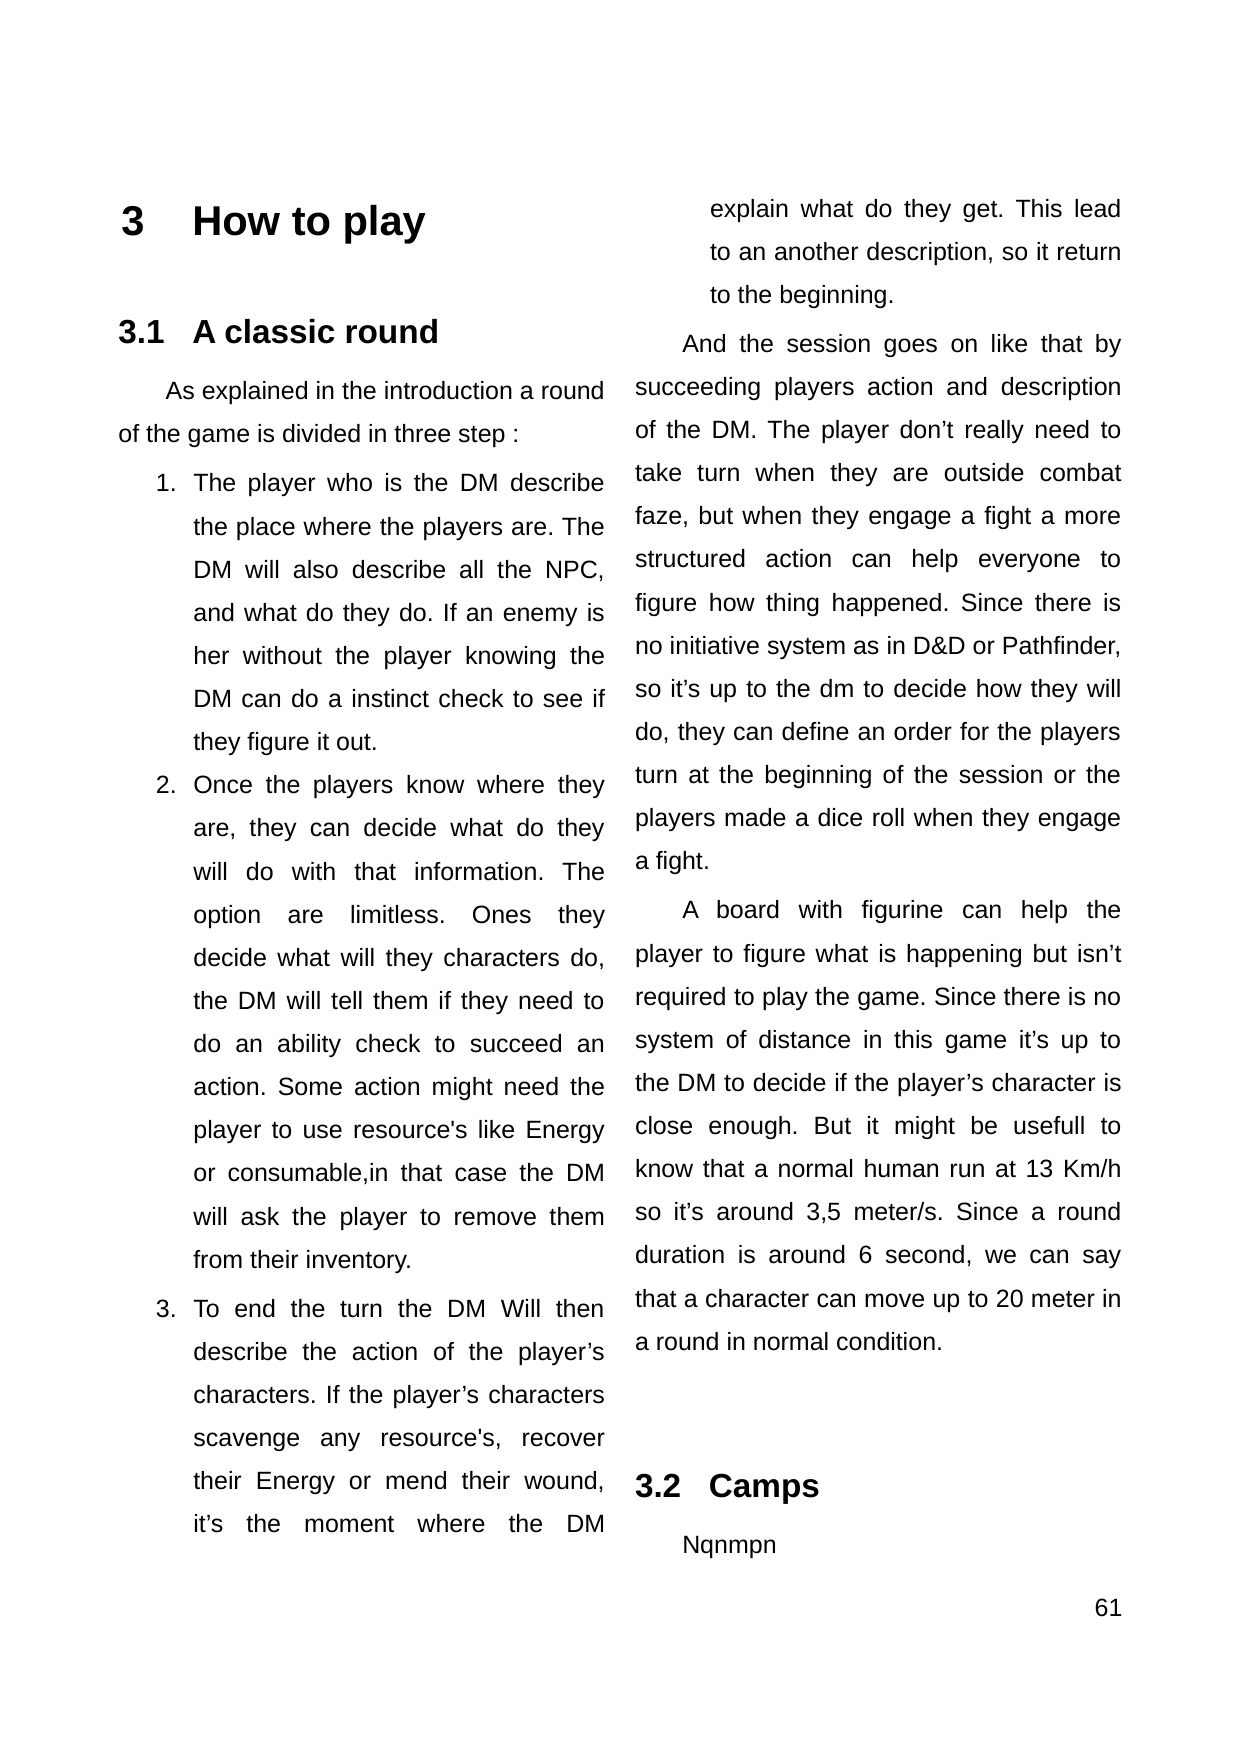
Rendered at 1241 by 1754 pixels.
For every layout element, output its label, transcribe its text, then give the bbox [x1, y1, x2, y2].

subtitle A classic round [118, 313, 605, 351]
text A board with figurine can help the player to figure what is happening but isn’t required to play the game. Since there is no system of distance in this game it’s up to the DM to decide if the player’s character is close enough. But it might be usefull to know that a normal human run at 13 Km/h so it’s around 3,5 meter/s. Since a round duration is around 6 second, we can say that a character can move up to 20 meter in a round in normal condition. [635, 895, 1122, 1355]
text And the session goes on like that by succeeding players action and description of the DM. The player don’t really need to take turn when they are outside combat faze, but when they engage a fight a more structured action can help everyone to figure how thing happened. Since there is no initiative system as in D&D or Pathfinder, so it’s up to the dm to decide how they will do, they can define an order for the players turn at the beginning of the session or the players made a dice roll when they engage a fight. [635, 329, 1122, 875]
list To end the turn the DM Will then describe the action of the player’s characters. If the player’s characters scavenge any resource's, recover their Energy or mend their wound, it’s the moment where the DM [156, 1294, 605, 1538]
text As explained in the introduction a round of the game is divided in three step : [118, 376, 605, 448]
list explain what do they get. This lead to an another description, so it return to the beginning. [672, 193, 1122, 308]
subtitle Camps [635, 1466, 1122, 1504]
text Nqnmpn [635, 1530, 1122, 1558]
list The player who is the DM describe the place where the players are. The DM will also describe all the NPC, and what do they do. If an enemy is her without the player knowing the DM can do a instinct check to see if they figure it out. [156, 468, 605, 756]
list Once the players know where they are, they can decide what do they will do with that information. The option are limitless. Ones they decide what will they characters do, the DM will tell them if they need to do an ability check to succeed an action. Some action might need the player to use resource's like Energy or consumable,in that case the DM will ask the player to remove them from their inventory. [156, 770, 605, 1273]
subtitle How to play [118, 193, 605, 247]
